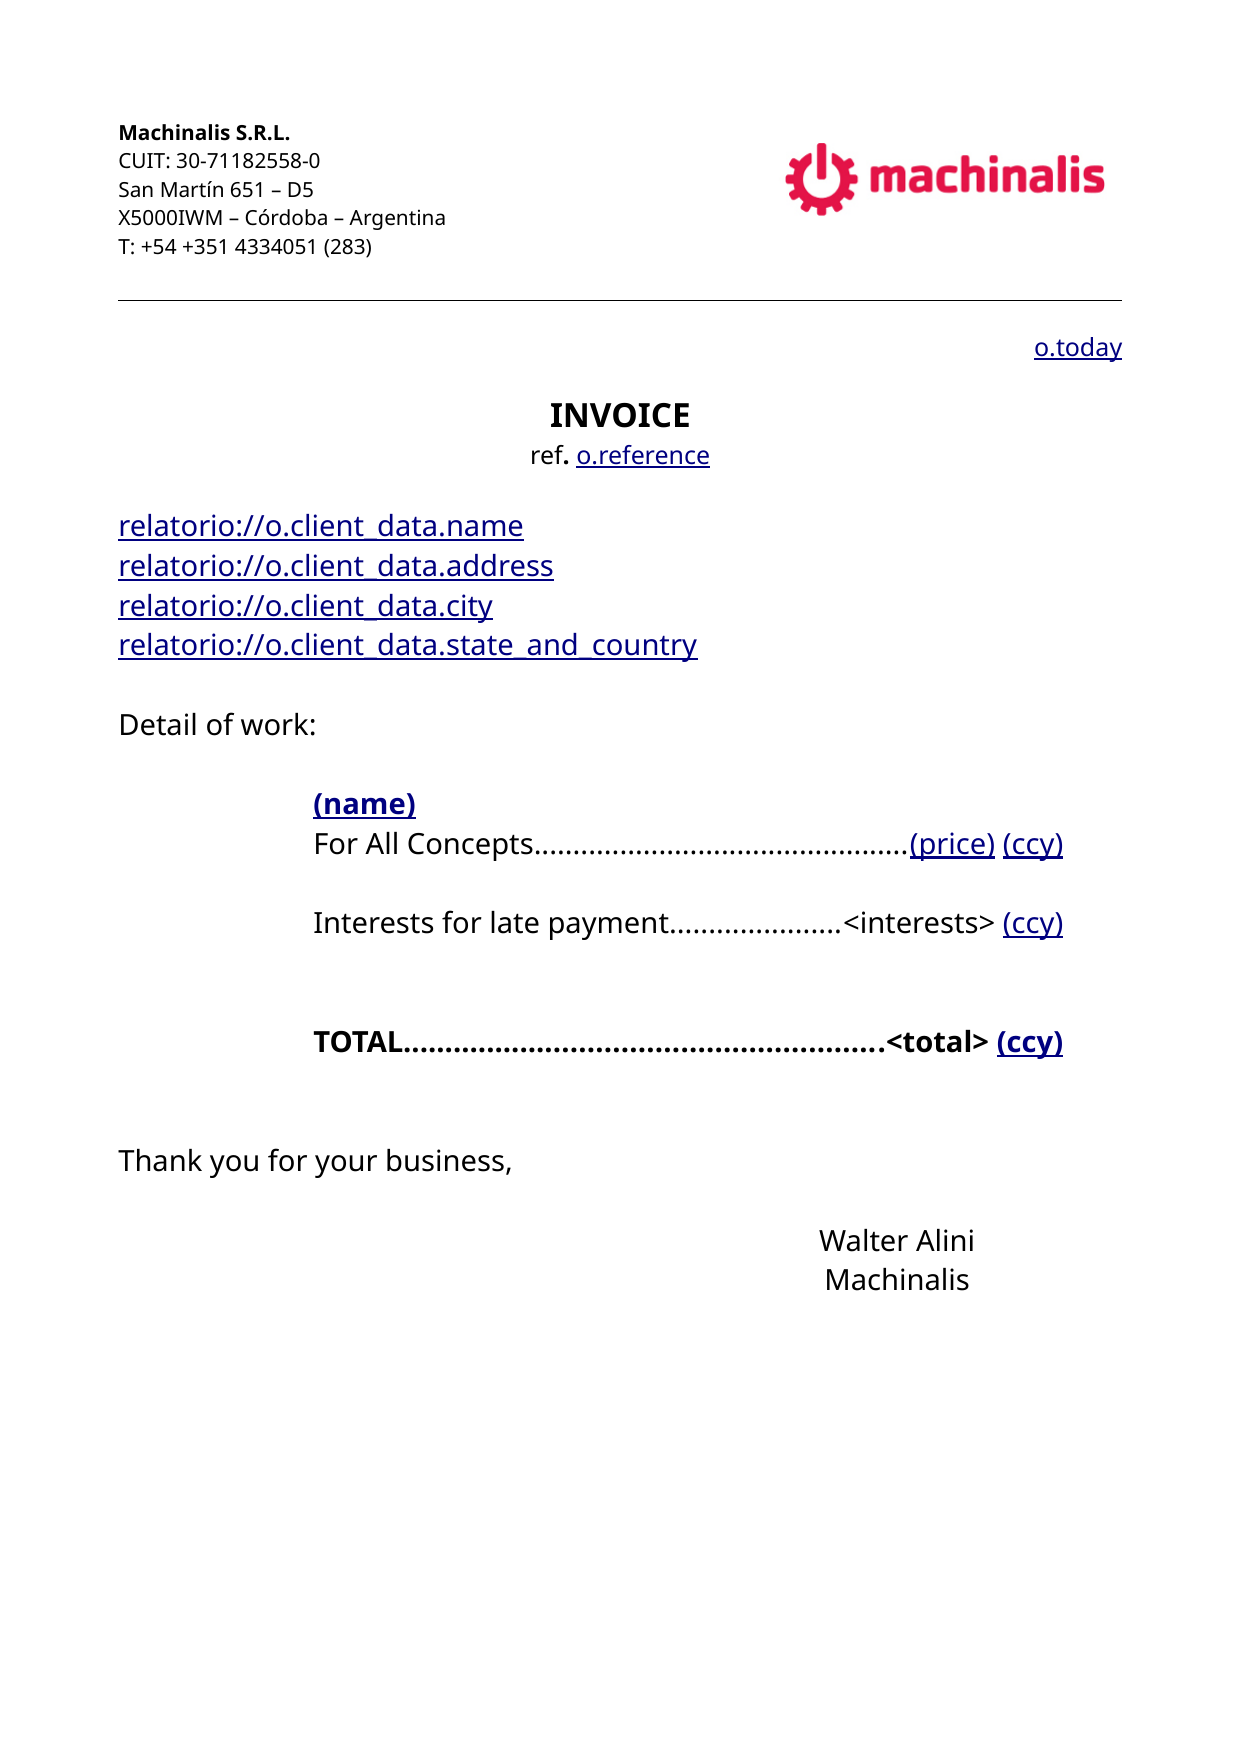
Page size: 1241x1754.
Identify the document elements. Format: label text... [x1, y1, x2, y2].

text relatorio://o.client_data.name [118, 506, 1122, 545]
text (name) [118, 783, 1122, 823]
text Machinalis [118, 1259, 1122, 1299]
text INVOICE [118, 392, 1122, 437]
text Walter Alini [118, 1220, 1122, 1259]
text For All Concepts (price) (ccy) [118, 823, 1122, 863]
picture [770, 127, 1121, 230]
text ref. o.reference [118, 437, 1122, 472]
text Thank you for your business, [118, 1141, 1122, 1180]
text TOTAL .<total> (ccy) [118, 1021, 1122, 1061]
text Detail of work: [118, 704, 1122, 744]
text Interests for late payment <interests> (ccy) [118, 902, 1122, 942]
text relatorio://o.client_data.address [118, 545, 1122, 585]
text relatorio://o.client_data.state_and_country [118, 624, 1122, 664]
text relatorio://o.client_data.city [118, 585, 1122, 624]
text o.today [118, 329, 1122, 364]
